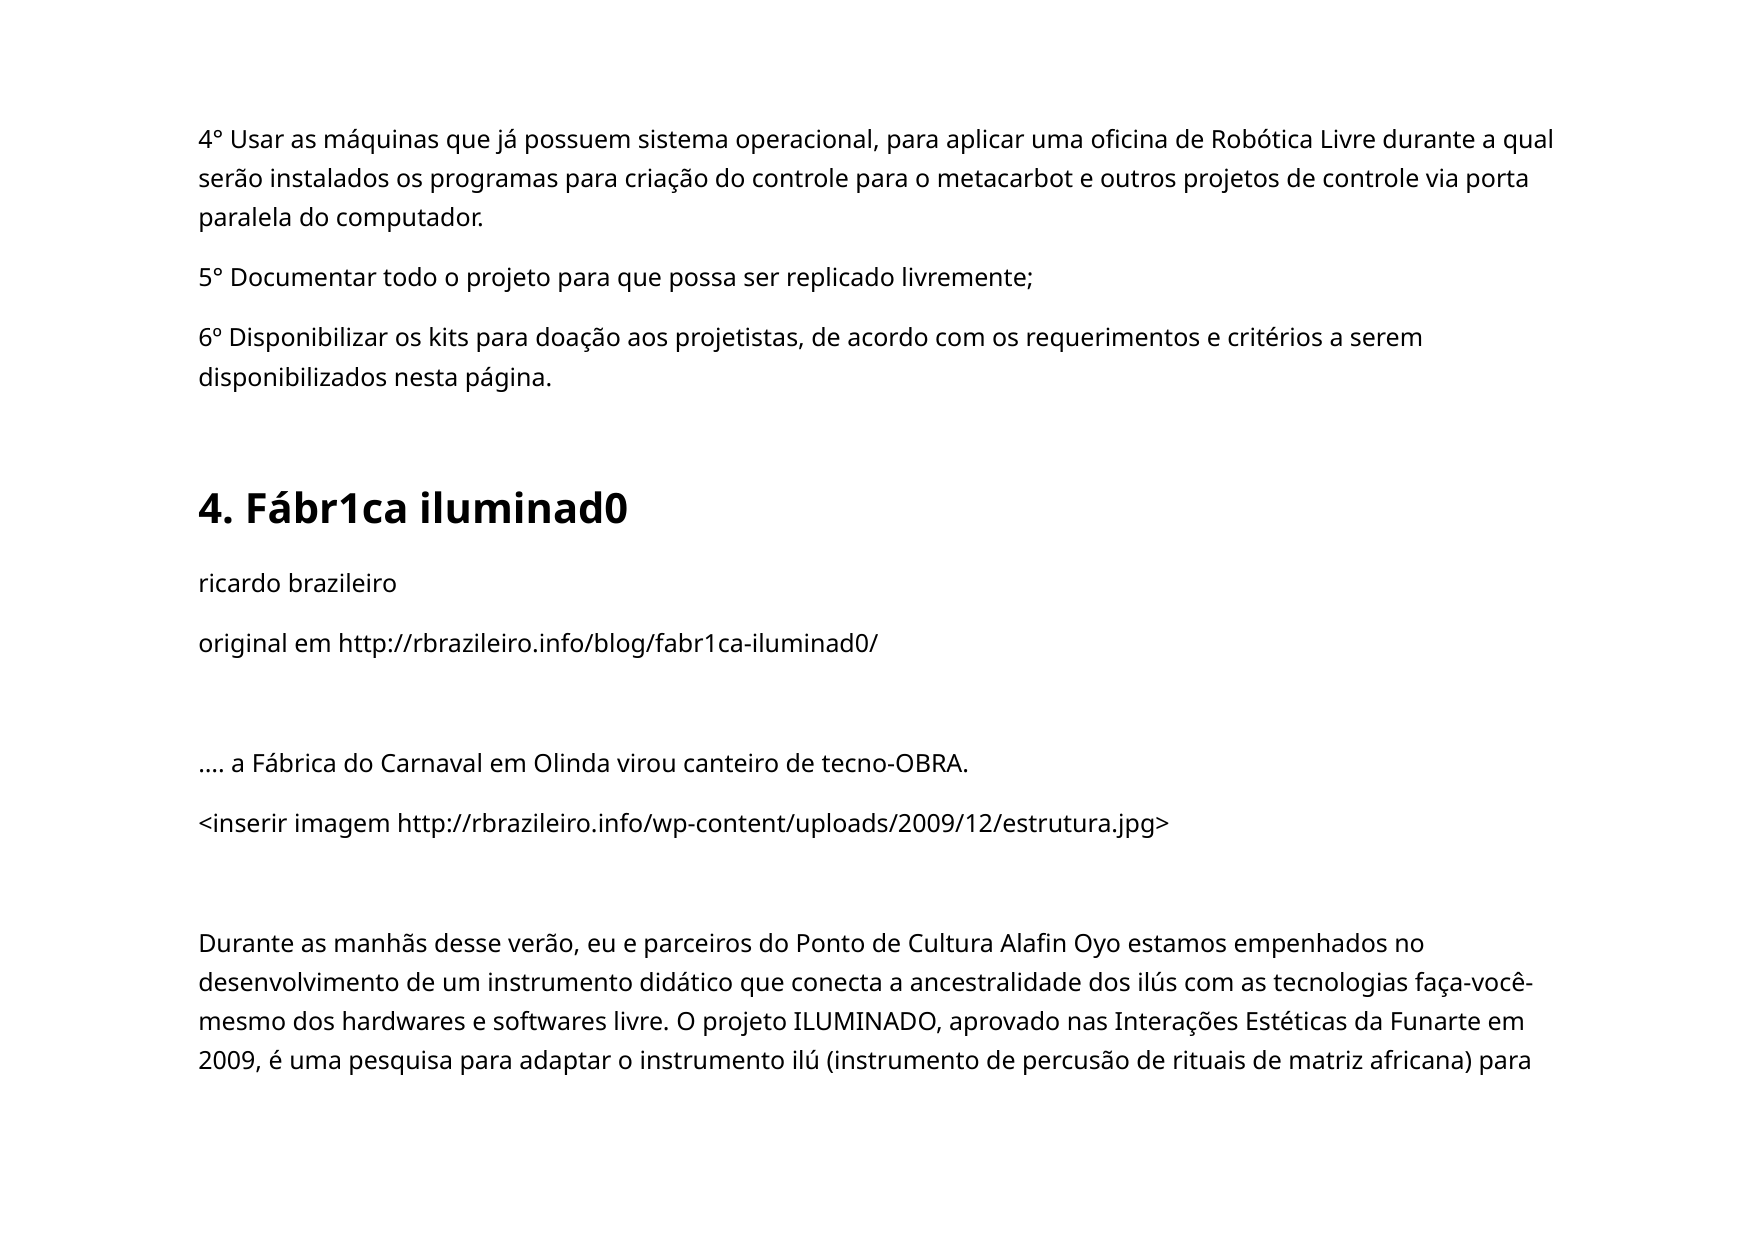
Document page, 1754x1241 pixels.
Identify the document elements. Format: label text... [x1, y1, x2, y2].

text Durante as manhãs desse verão, eu e parceiros do Ponto de Cultura Alafin Oyo estamos empenhados no desenvolvimento de um instrumento didático que conecta a ancestralidade dos ilús com as tecnologias faça-você-mesmo dos hardwares e softwares livre. O projeto ILUMINADO, aprovado nas Interações Estéticas da Funarte em 2009, é uma pesquisa para adaptar o instrumento ilú (instrumento de percusão de rituais de matriz africana) para [198, 925, 1556, 1077]
text <inserir imagem http://rbrazileiro.info/wp-content/uploads/2009/12/estrutura.jpg> [198, 805, 1556, 839]
text …. a Fábrica do Carnaval em Olinda virou canteiro de tecno-OBRA. [198, 745, 1556, 779]
text original em http://rbrazileiro.info/blog/fabr1ca-iluminad0/ [198, 625, 1556, 659]
text ricardo brazileiro [198, 565, 1556, 599]
text 4° Usar as máquinas que já possuem sistema operacional, para aplicar uma oficina de Robótica Livre durante a qual serão instalados os programas para criação do controle para o metacarbot e outros projetos de controle via porta paralela do computador. [198, 122, 1556, 234]
text 5° Documentar todo o projeto para que possa ser replicado livremente; [198, 260, 1556, 294]
text 6º Disponibilizar os kits para doação aos projetistas, de acordo com os requerimentos e critérios a serem disponibilizados nesta página. [198, 320, 1556, 393]
text 4. Fábr1ca iluminad0 [198, 479, 1556, 536]
